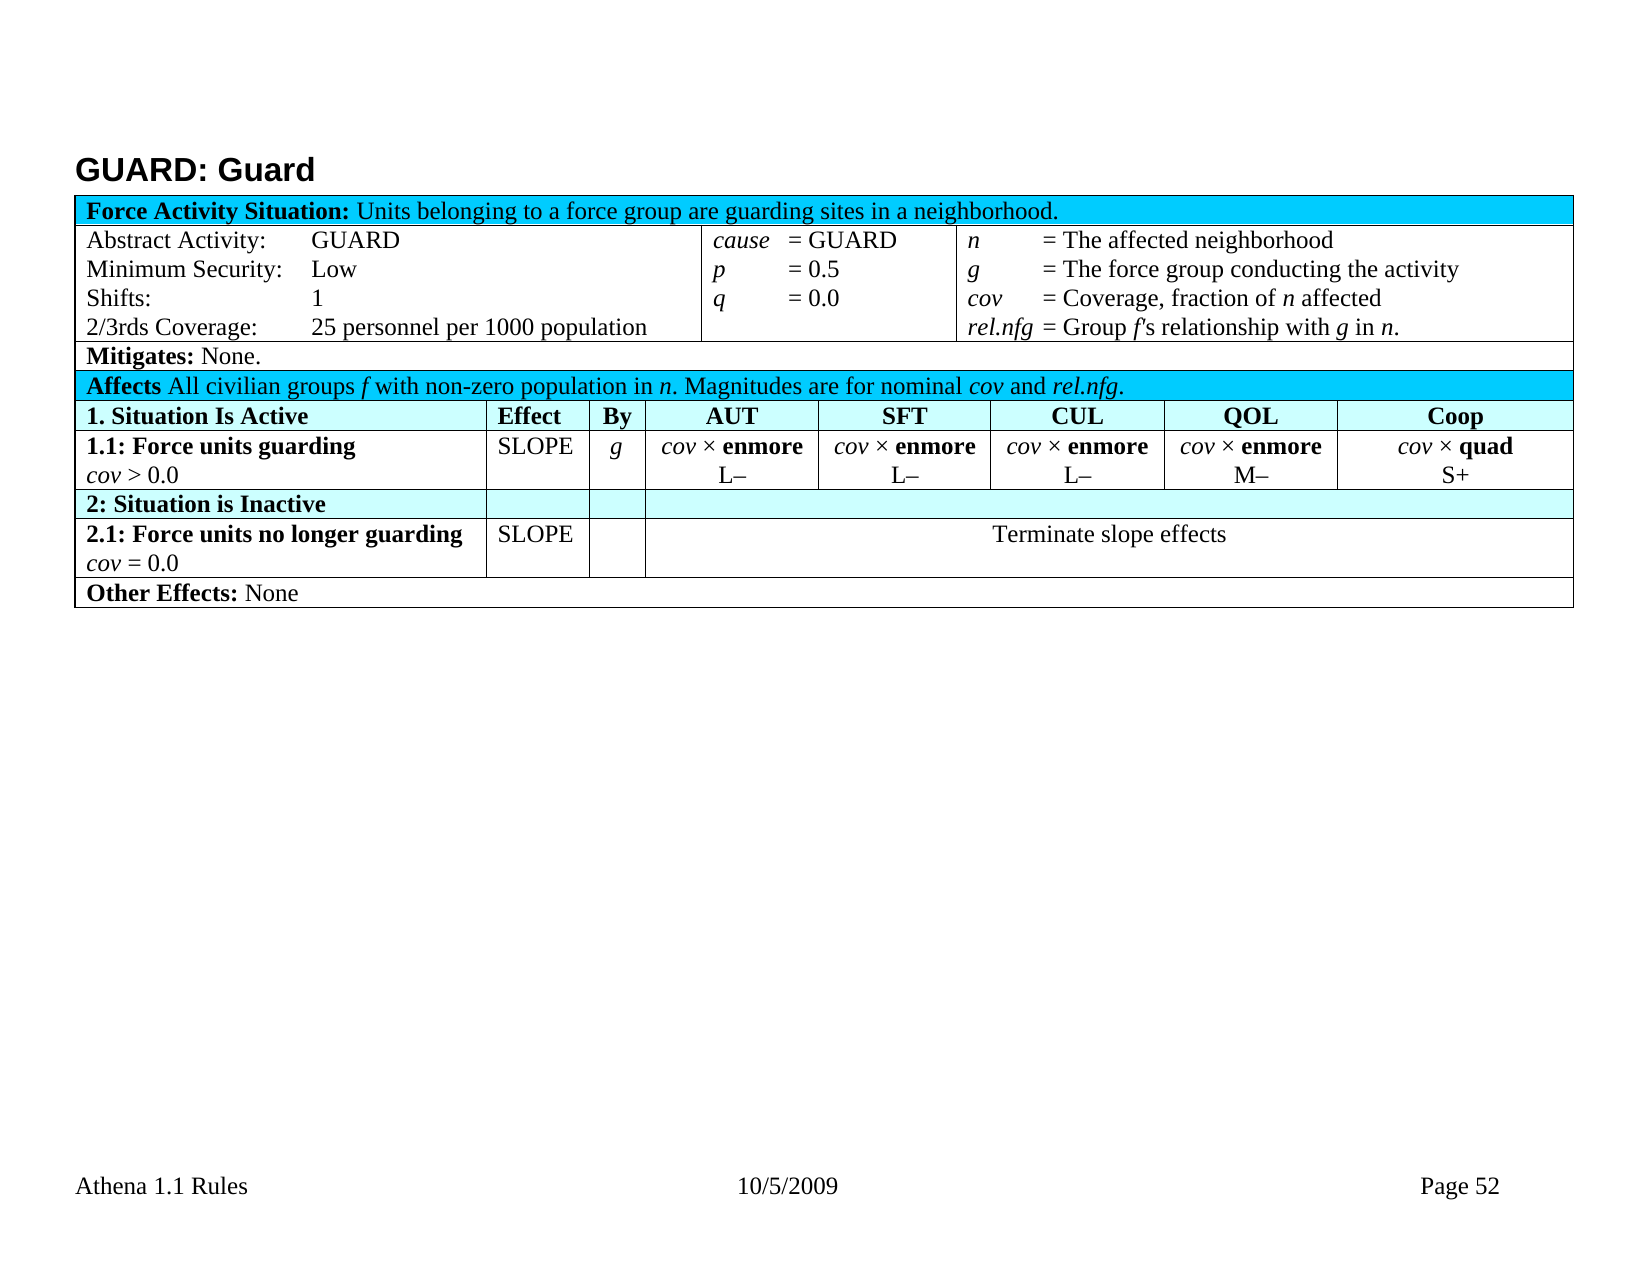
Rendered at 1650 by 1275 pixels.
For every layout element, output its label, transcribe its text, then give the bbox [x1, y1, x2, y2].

table_cell 2.1: Force units no longer guarding cov = 0.0 [76, 519, 486, 577]
table_cell 1. Situation Is Active [76, 401, 486, 430]
table_cell cov × enmore L– [819, 431, 990, 488]
table_cell QOL [1165, 401, 1337, 430]
table_cell Effect [487, 401, 589, 430]
table_cell SFT [819, 401, 990, 430]
table_cell Terminate slope effects [646, 519, 1573, 577]
table_cell [646, 490, 1573, 518]
table_header Force Activity Situation: Units belonging to a force group are guarding sites in a neighborhood. [76, 196, 1573, 224]
table_cell AUT [646, 401, 818, 430]
table_cell cov × enmore L– [991, 431, 1164, 488]
table_cell SLOPE [487, 431, 589, 488]
table_cell g [590, 431, 645, 488]
text GUARD: Guard [75, 150, 1575, 188]
table_cell [590, 519, 645, 577]
table_cell CUL [991, 401, 1164, 430]
table_cell Mitigates: None. [76, 342, 1573, 370]
table_cell n = The affected neighborhood g = The force group conducting the activity cov = Coverage, fraction of n affected rel.nfg = Group f's relationship with g in n. [957, 226, 1573, 341]
table_cell 2: Situation is Inactive [76, 490, 486, 518]
table_cell Affects All civilian groups f with non-zero population in n. Magnitudes are for nominal cov and rel.nfg. [76, 371, 1573, 400]
table_cell cause = GUARD p = 0.5 q = 0.0 [702, 226, 956, 341]
table_cell SLOPE [487, 519, 589, 577]
table_cell cov × enmore M– [1165, 431, 1337, 488]
table_cell cov × quad S+ [1338, 431, 1573, 488]
table_cell [590, 490, 645, 518]
table_cell Coop [1338, 401, 1573, 430]
table_cell By [590, 401, 645, 430]
table_cell [487, 490, 589, 518]
table_cell Other Effects: None [76, 578, 1573, 607]
table_cell cov × enmore L– [646, 431, 818, 488]
table_cell 1.1: Force units guarding cov > 0.0 [76, 431, 486, 488]
table_cell Abstract Activity: GUARD Minimum Security: Low Shifts: 1 2/3rds Coverage: 25 personnel per 1000 population [76, 226, 701, 341]
